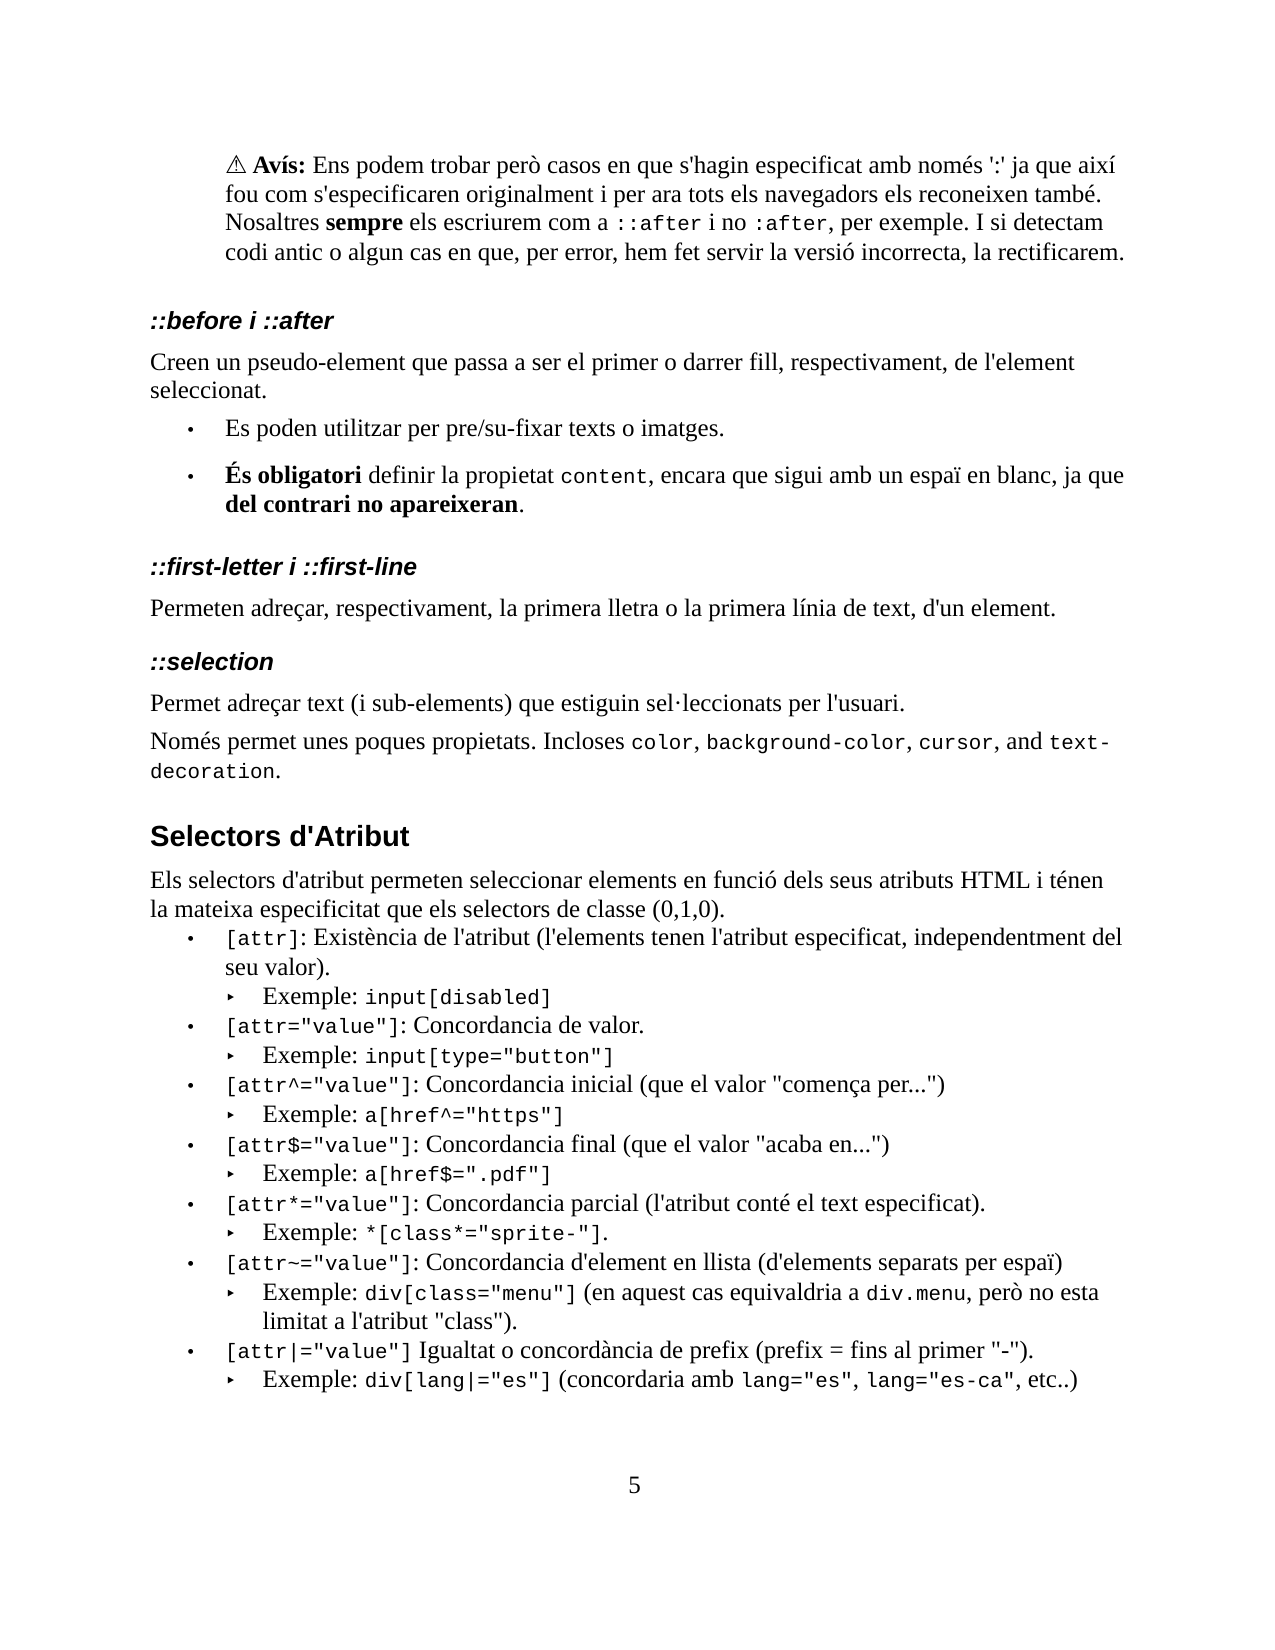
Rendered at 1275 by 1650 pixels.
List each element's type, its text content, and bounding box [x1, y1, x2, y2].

list Es poden utilitzar per pre/su-fixar texts o imatges. [187, 413, 1125, 442]
text ⚠ Avís: Ens podem trobar però casos en que s'hagin especificat amb només ':' ja que així fou com s'especificaren originalment i per ara tots els navegadors els reconeixen també. Nosaltres sempre els escriurem com a ::after i no :after, per exemple. I si detectam codi antic o algun cas en que, per error, hem fet servir la versió incorrecta, la rectificarem. [225, 150, 1125, 266]
subtitle Selectors d'Atribut [150, 819, 1125, 852]
list És obligatori definir la propietat content, encara que sigui amb un espaï en blanc, ja que del contrari no apareixeran. [187, 460, 1125, 518]
list Exemple: div[lang|="es"] (concordaria amb lang="es", lang="es-ca", etc..) [225, 1364, 1125, 1394]
list [attr|="value"] Igualtat o concordància de prefix (prefix = fins al primer "-"). [187, 1335, 1125, 1364]
list Exemple: input[disabled] [225, 981, 1125, 1010]
list Exemple: a[href$=".pdf"] [225, 1158, 1125, 1188]
list [attr="value"]: Concordancia de valor. [187, 1010, 1125, 1040]
list Exemple: *[class*="sprite-"]. [225, 1217, 1125, 1247]
text Permeten adreçar, respectivament, la primera lletra o la primera línia de text, d'un element. [150, 593, 1125, 622]
list [attr^="value"]: Concordancia inicial (que el valor "comença per...") [187, 1069, 1125, 1099]
subtitle ::selection [150, 647, 1125, 676]
list [attr$="value"]: Concordancia final (que el valor "acaba en...") [187, 1129, 1125, 1158]
subtitle ::before i ::after [150, 306, 1125, 334]
list Exemple: a[href^="https"] [225, 1099, 1125, 1129]
list [attr~="value"]: Concordancia d'element en llista (d'elements separats per espaï) [187, 1247, 1125, 1277]
text Els selectors d'atribut permeten seleccionar elements en funció dels seus atributs HTML i ténen la mateixa especificitat que els selectors de classe (0,1,0). [150, 865, 1125, 922]
text Permet adreçar text (i sub-elements) que estiguin sel·leccionats per l'usuari. [150, 688, 1125, 717]
list Exemple: input[type="button"] [225, 1040, 1125, 1069]
text Creen un pseudo-element que passa a ser el primer o darrer fill, respectivament, de l'element seleccionat. [150, 347, 1125, 404]
list [attr]: Existència de l'atribut (l'elements tenen l'atribut especificat, independentment del seu valor). [187, 922, 1125, 981]
subtitle ::first-letter i ::first-line [150, 552, 1125, 581]
list Exemple: div[class="menu"] (en aquest cas equivaldria a div.menu, però no esta limitat a l'atribut "class"). [225, 1277, 1125, 1335]
text Només permet unes poques propietats. Incloses color, background-color, cursor, and text-decoration. [150, 726, 1125, 785]
list [attr*="value"]: Concordancia parcial (l'atribut conté el text especificat). [187, 1188, 1125, 1217]
